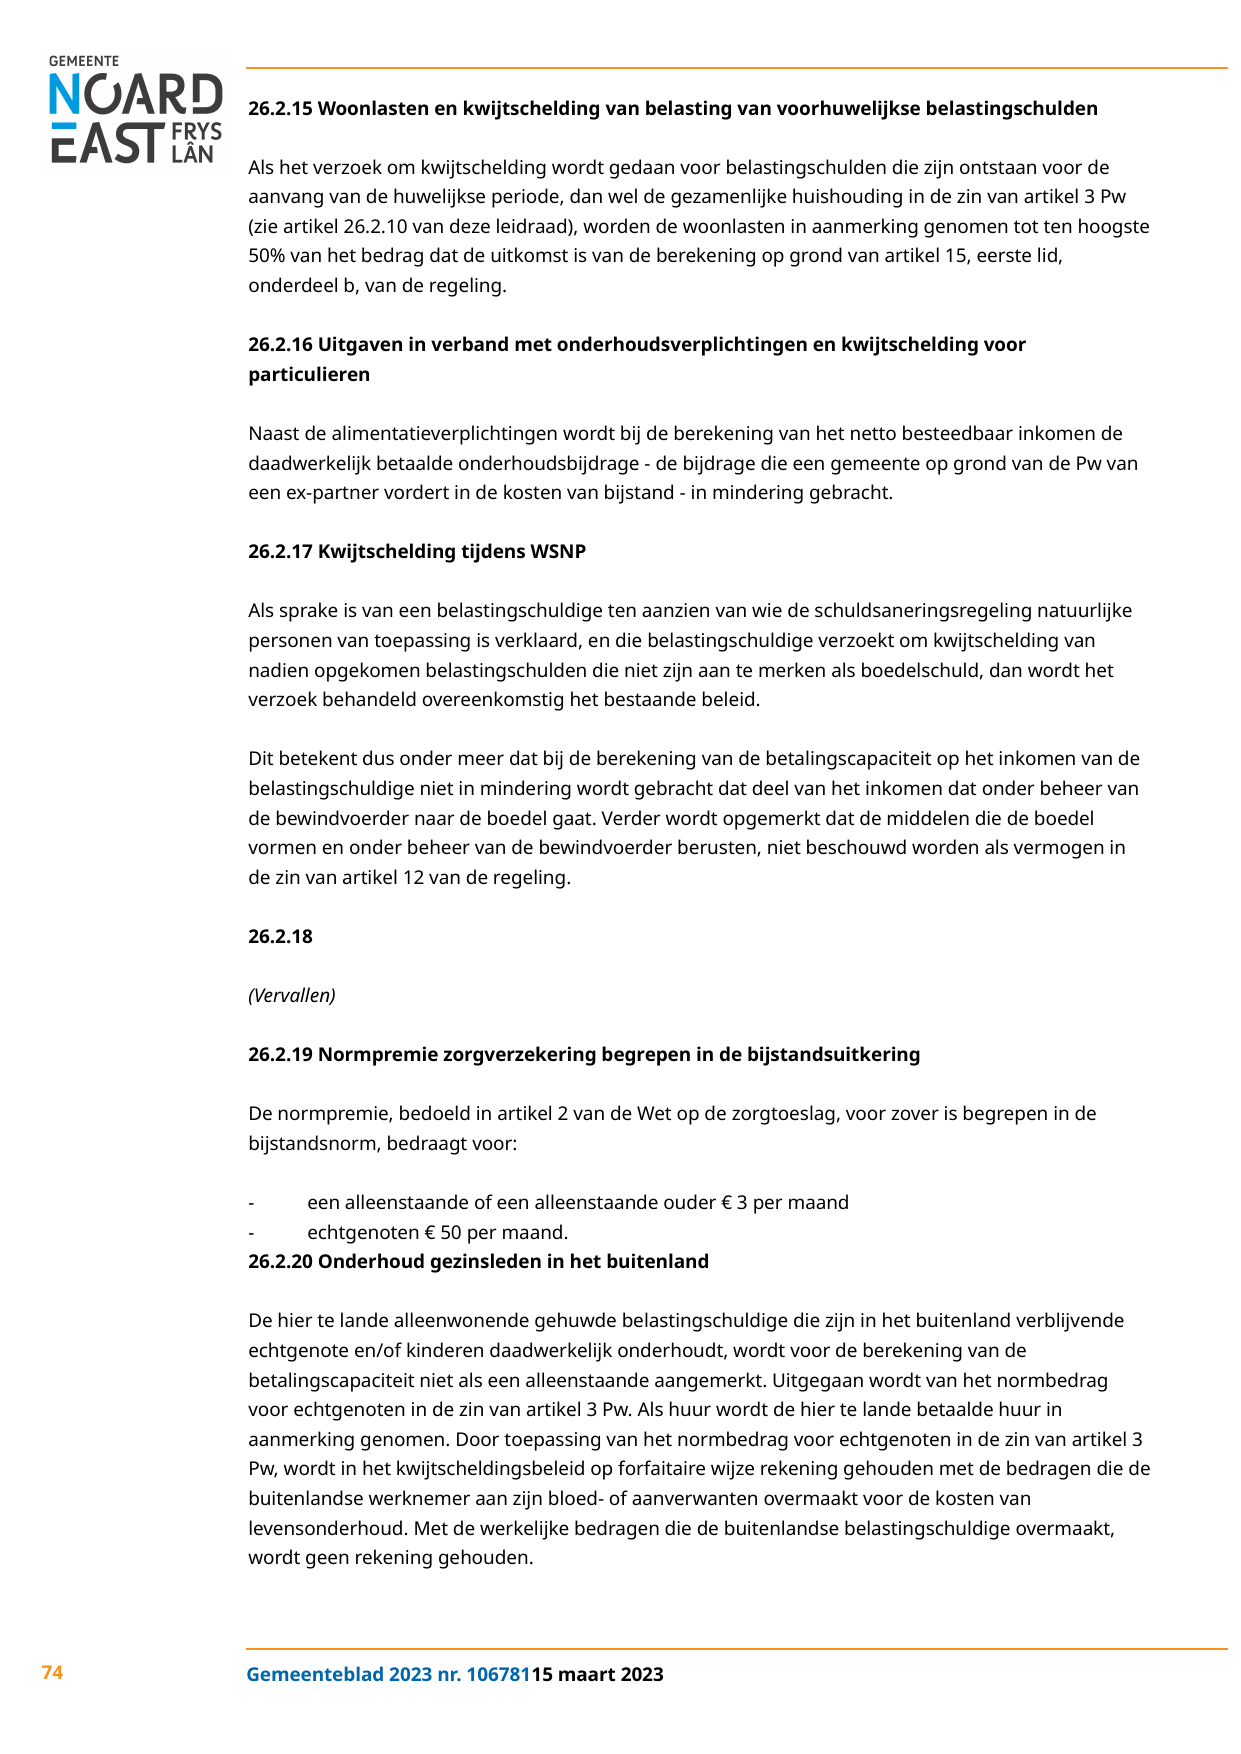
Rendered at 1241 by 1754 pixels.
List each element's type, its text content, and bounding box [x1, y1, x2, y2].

text Naast de alimentatieverplichtingen wordt bij de berekening van het netto besteedbaar inkomen de daadwerkelijk betaalde onderhoudsbijdrage - de bijdrage die een gemeente op grond van de Pw van een ex-partner vordert in de kosten van bijstand - in mindering gebracht. [248, 420, 1152, 505]
text 26.2.18 [248, 923, 1152, 949]
list een alleenstaande of een alleenstaande ouder € 3 per maand [248, 1189, 1152, 1215]
text De hier te lande alleenwonende gehuwde belastingschuldige die zijn in het buitenland verblijvende echtgenote en/of kinderen daadwerkelijk onderhoudt, wordt voor de berekening van de betalingscapaciteit niet als een alleenstaande aangemerkt. Uitgegaan wordt van het normbedrag voor echtgenoten in de zin van artikel 3 Pw. Als huur wordt de hier te lande betaalde huur in aanmerking genomen. Door toepassing van het normbedrag voor echtgenoten in de zin van artikel 3 Pw, wordt in het kwijtscheldingsbeleid op forfaitaire wijze rekening gehouden met de bedragen die de buitenlandse werknemer aan zijn bloed- of aanverwanten overmaakt voor de kosten van levensonderhoud. Met de werkelijke bedragen die de buitenlandse belastingschuldige overmaakt, wordt geen rekening gehouden. [248, 1308, 1152, 1570]
text 26.2.17 Kwijtschelding tijdens WSNP [248, 538, 1152, 564]
text 26.2.16 Uitgaven in verband met onderhoudsverplichtingen en kwijtschelding voor particulieren [248, 331, 1152, 387]
text 26.2.15 Woonlasten en kwijtschelding van belasting van voorhuwelijkse belastingschulden [248, 95, 1152, 121]
text 26.2.19 Normpremie zorgverzekering begrepen in de bijstandsuitkering [248, 1041, 1152, 1067]
picture [41, 47, 231, 172]
text De normpremie, bedoeld in artikel 2 van de Wet op de zorgtoeslag, voor zover is begrepen in de bijstandsnorm, bedraagt voor: [248, 1101, 1152, 1156]
text 26.2.20 Onderhoud gezinsleden in het buitenland [248, 1248, 1152, 1274]
text Als sprake is van een belastingschuldige ten aanzien van wie de schuldsaneringsregeling natuurlijke personen van toepassing is verklaard, en die belastingschuldige verzoekt om kwijtschelding van nadien opgekomen belastingschulden die niet zijn aan te merken als boedelschuld, dan wordt het verzoek behandeld overeenkomstig het bestaande beleid. [248, 598, 1152, 712]
text (Vervallen) [248, 982, 1152, 1008]
text Als het verzoek om kwijtschelding wordt gedaan voor belastingschulden die zijn ontstaan voor de aanvang van de huwelijkse periode, dan wel de gezamenlijke huishouding in de zin van artikel 3 Pw (zie artikel 26.2.10 van deze leidraad), worden de woonlasten in aanmerking genomen tot ten hoogste 50% van het bedrag dat de uitkomst is van de berekening op grond van artikel 15, eerste lid, onderdeel b, van de regeling. [248, 154, 1152, 298]
text Dit betekent dus onder meer dat bij de berekening van de betalingscapaciteit op het inkomen van de belastingschuldige niet in mindering wordt gebracht dat deel van het inkomen dat onder beheer van de bewindvoerder naar de boedel gaat. Verder wordt opgemerkt dat de middelen die de boedel vormen en onder beheer van de bewindvoerder berusten, niet beschouwd worden als vermogen in de zin van artikel 12 van de regeling. [248, 746, 1152, 890]
list echtgenoten € 50 per maand. [248, 1219, 1152, 1245]
